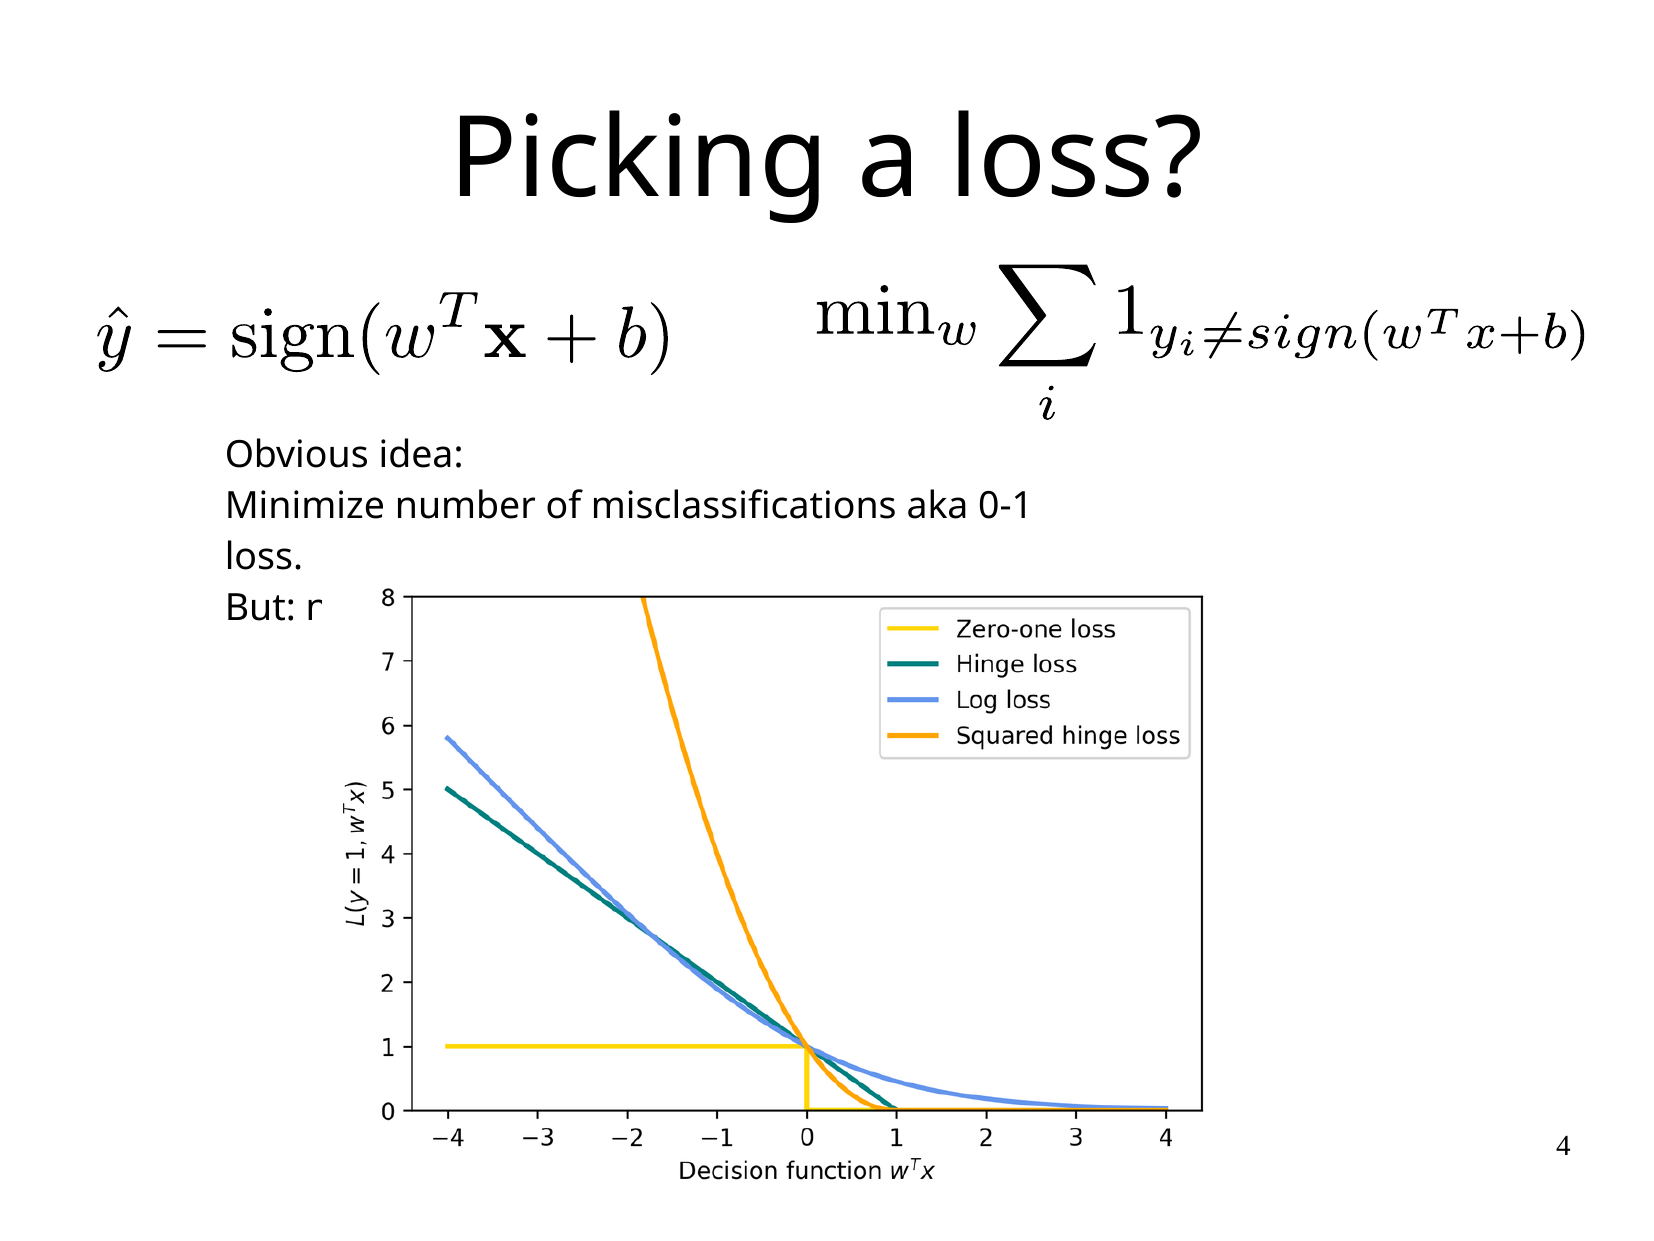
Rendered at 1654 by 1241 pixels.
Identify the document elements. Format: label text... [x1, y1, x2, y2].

picture [322, 569, 1216, 1197]
text_box [814, 257, 1591, 420]
text_box [95, 292, 676, 376]
title Picking a loss? [82, 49, 1571, 257]
text_box Obvious idea: Minimize number of misclassifications aka 0-1 loss. But: non-convex, not continuous => Relax [210, 420, 1126, 549]
